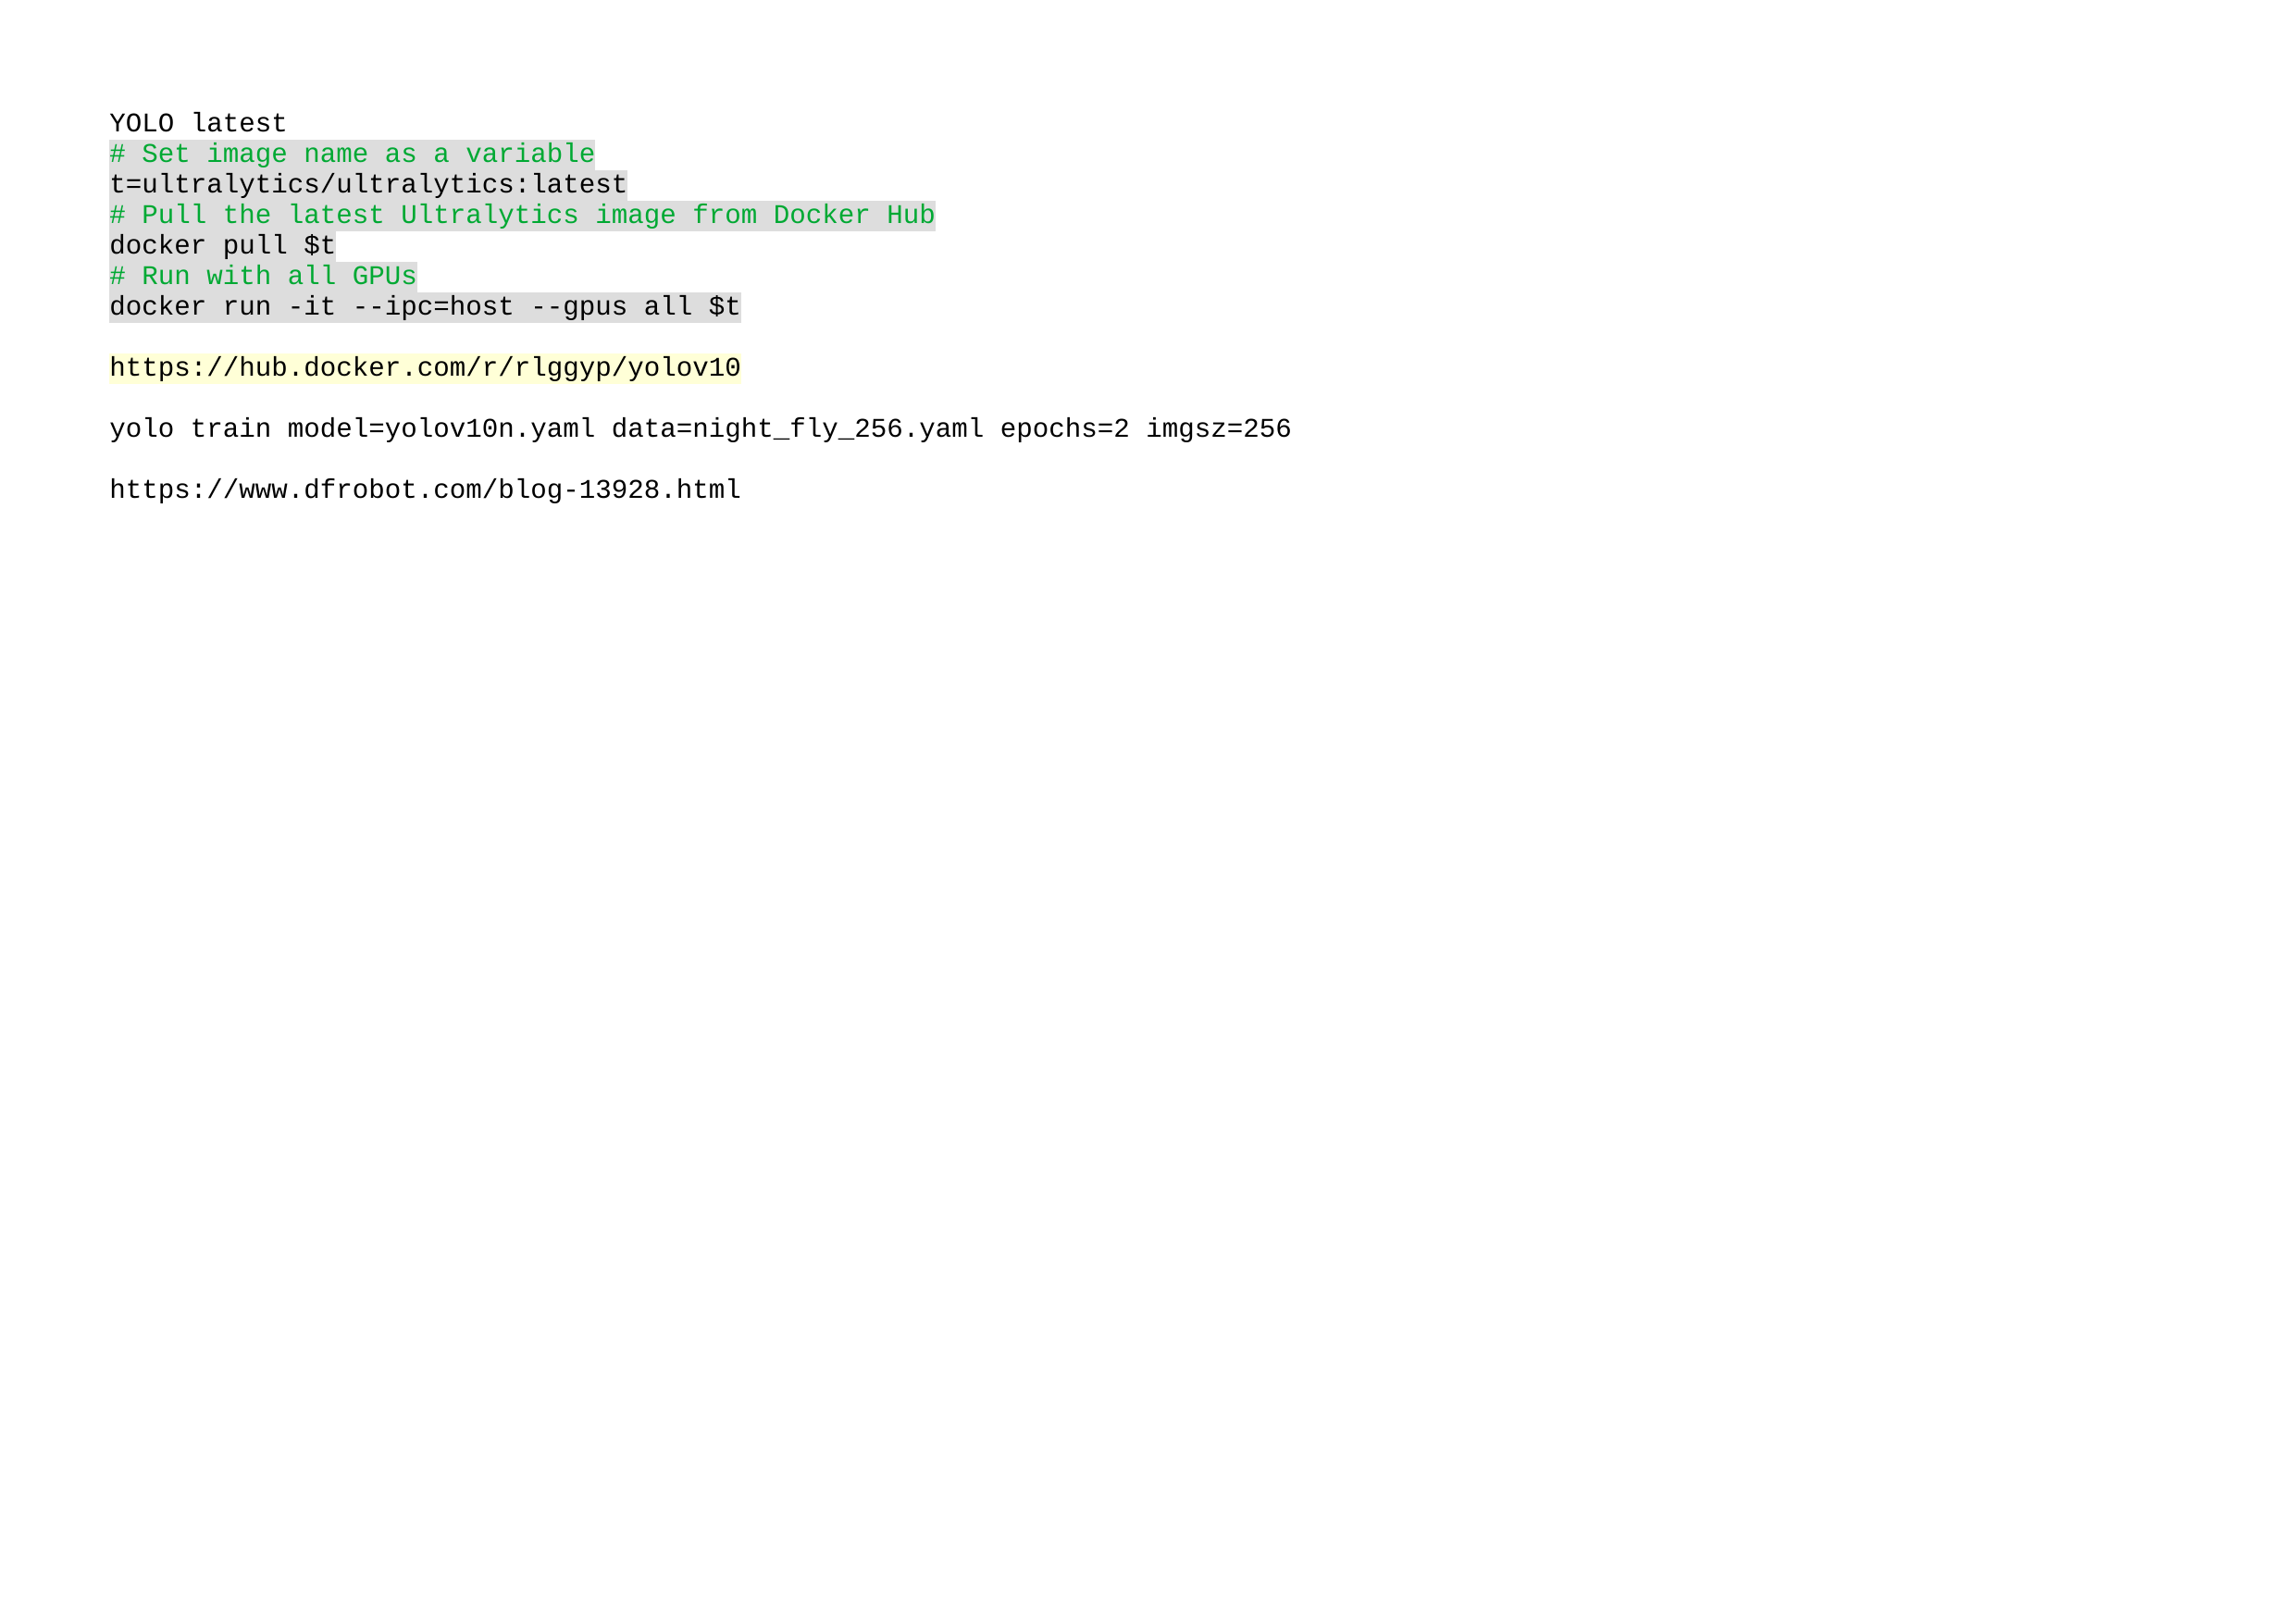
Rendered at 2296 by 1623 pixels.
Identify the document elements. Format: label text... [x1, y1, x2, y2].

text t=ultralytics/ultralytics:latest [109, 170, 2186, 201]
text # Run with all GPUs [109, 262, 2186, 292]
text docker run -it --ipc=host --gpus all $t [109, 292, 2186, 323]
text # Set image name as a variable [109, 140, 2186, 170]
text YOLO latest [109, 109, 2186, 140]
text # Pull the latest Ultralytics image from Docker Hub [109, 201, 2186, 231]
text https://hub.docker.com/r/rlggyp/yolov10 [109, 353, 2186, 384]
text docker pull $t [109, 231, 2186, 262]
text yolo train model=yolov10n.yaml data=night_fly_256.yaml epochs=2 imgsz=256 [109, 415, 2186, 445]
text https://www.dfrobot.com/blog-13928.html [109, 476, 2186, 506]
